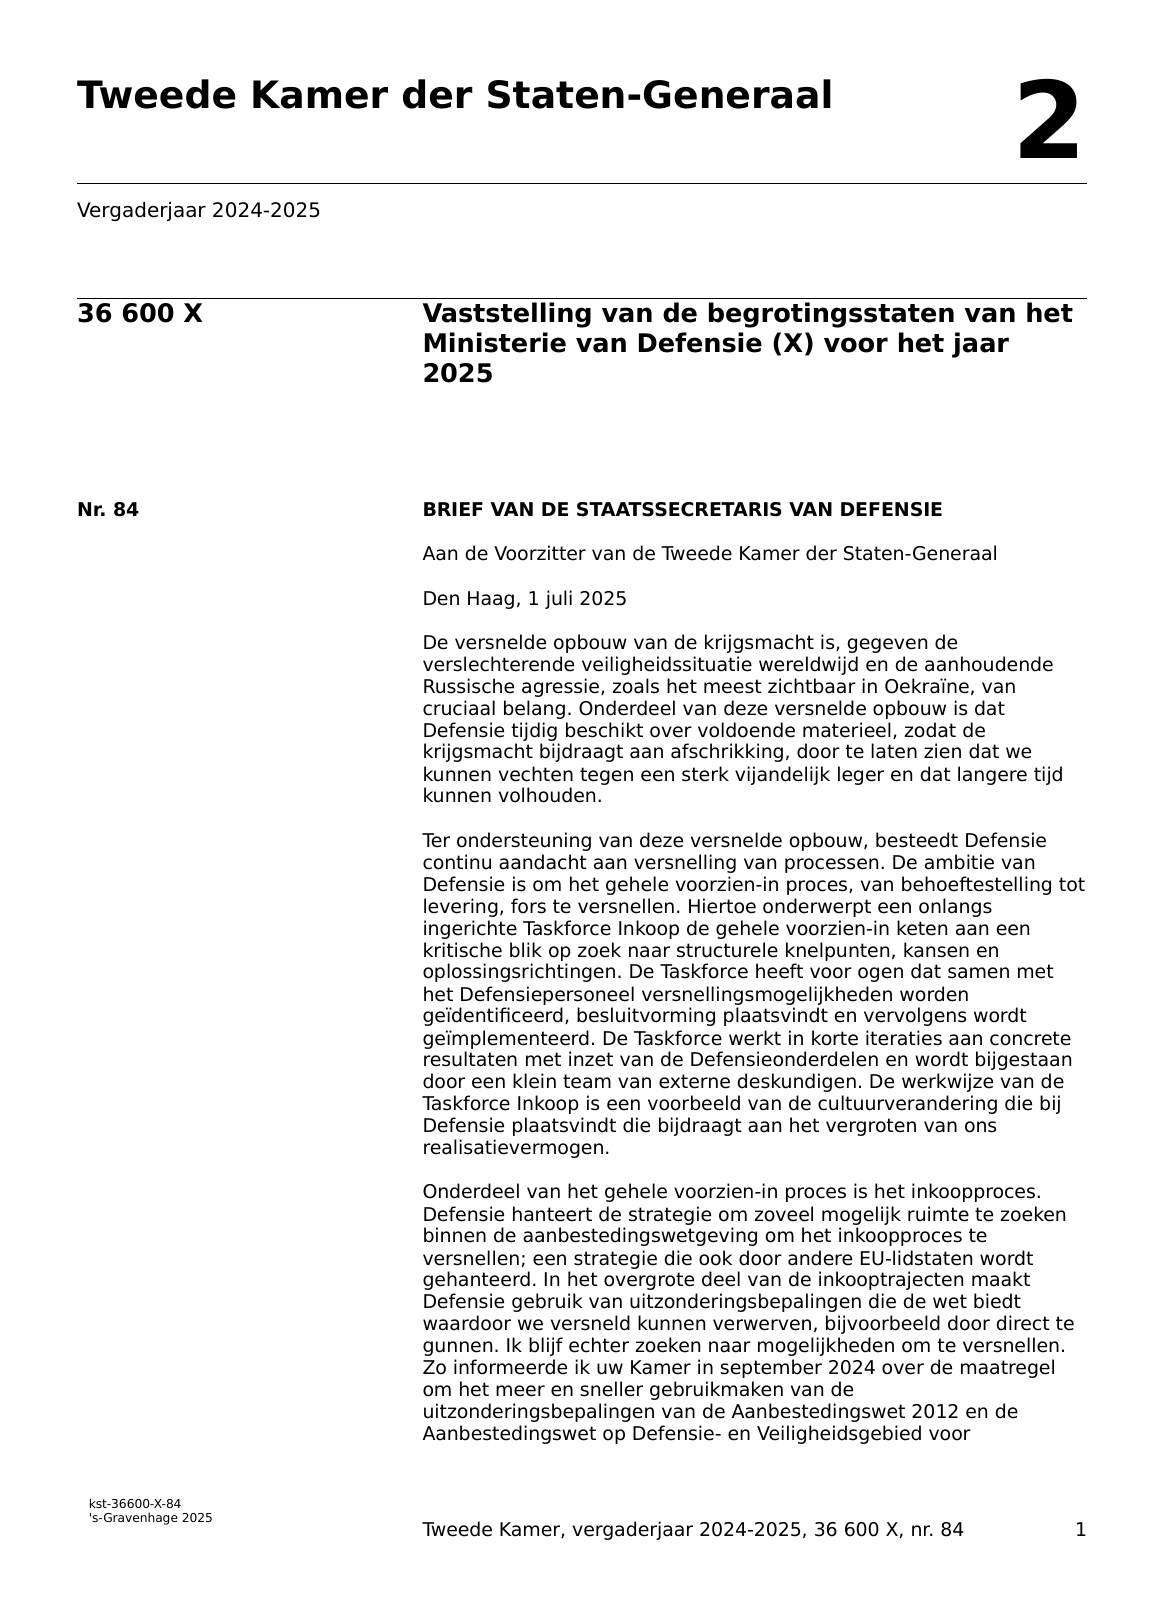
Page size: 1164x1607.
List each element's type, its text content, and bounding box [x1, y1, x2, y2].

table_header Tweede Kamer der Staten-Generaal [77, 59, 886, 183]
text kst-36600-X-84 [88, 1497, 323, 1511]
text Aan de Voorzitter van de Tweede Kamer der Staten-Generaal [422, 543, 1087, 565]
subtitle 36 600 X Vaststelling van de begrotingsstaten van het Ministerie van Defensie (X) voor het jaar 2025 [77, 299, 1087, 388]
text Onderdeel van het gehele voorzien-in proces is het inkoopproces. Defensie hanteert de strategie om zoveel mogelijk ruimte te zoeken binnen de aanbestedingswetgeving om het inkoopproces te versnellen; een strategie die ook door andere EU-lidstaten wordt gehanteerd. In het overgrote deel van de inkooptrajecten maakt Defensie gebruik van uitzonderingsbepalingen die de wet biedt waardoor we versneld kunnen verwerven, bijvoorbeeld door direct te gunnen. Ik blijf echter zoeken naar mogelijkheden om te versnellen. Zo informeerde ik uw Kamer in september 2024 over de maatregel om het meer en sneller gebruikmaken van de uitzonderingsbepalingen van de Aanbestedingswet 2012 en de Aanbestedingswet op Defensie- en Veiligheidsgebied voor [422, 1181, 1087, 1445]
table_cell Vergaderjaar 2024-2025 [77, 184, 1087, 298]
text Den Haag, 1 juli 2025 [422, 587, 1087, 609]
text 's-Gravenhage 2025 [88, 1511, 323, 1525]
text Ter ondersteuning van deze versnelde opbouw, besteedt Defensie continu aandacht aan versnelling van processen. De ambitie van Defensie is om het gehele voorzien-in proces, van behoeftestelling tot levering, fors te versnellen. Hiertoe onderwerpt een onlangs ingerichte Taskforce Inkoop de gehele voorzien-in keten aan een kritische blik op zoek naar structurele knelpunten, kansen en oplossingsrichtingen. De Taskforce heeft voor ogen dat samen met het Defensiepersoneel versnellingsmogelijkheden worden geïdentificeerd, besluitvorming plaatsvindt en vervolgens wordt geïmplementeerd. De Taskforce werkt in korte iteraties aan concrete resultaten met inzet van de Defensieonderdelen en wordt bijgestaan door een klein team van externe deskundigen. De werkwijze van de Taskforce Inkoop is een voorbeeld van de cultuurverandering die bij Defensie plaatsvindt die bijdraagt aan het vergroten van ons realisatievermogen. [422, 829, 1087, 1159]
subtitle Nr. 84 BRIEF VAN DE STAATSSECRETARIS VAN DEFENSIE [77, 499, 1087, 521]
text De versnelde opbouw van de krijgsmacht is, gegeven de verslechterende veiligheidssituatie wereldwijd en de aanhoudende Russische agressie, zoals het meest zichtbaar in Oekraïne, van cruciaal belang. Onderdeel van deze versnelde opbouw is dat Defensie tijdig beschikt over voldoende materieel, zodat de krijgsmacht bijdraagt aan afschrikking, door te laten zien dat we kunnen vechten tegen een sterk vijandelijk leger en dat langere tijd kunnen volhouden. [422, 632, 1087, 807]
table_header 2 [886, 59, 1087, 183]
